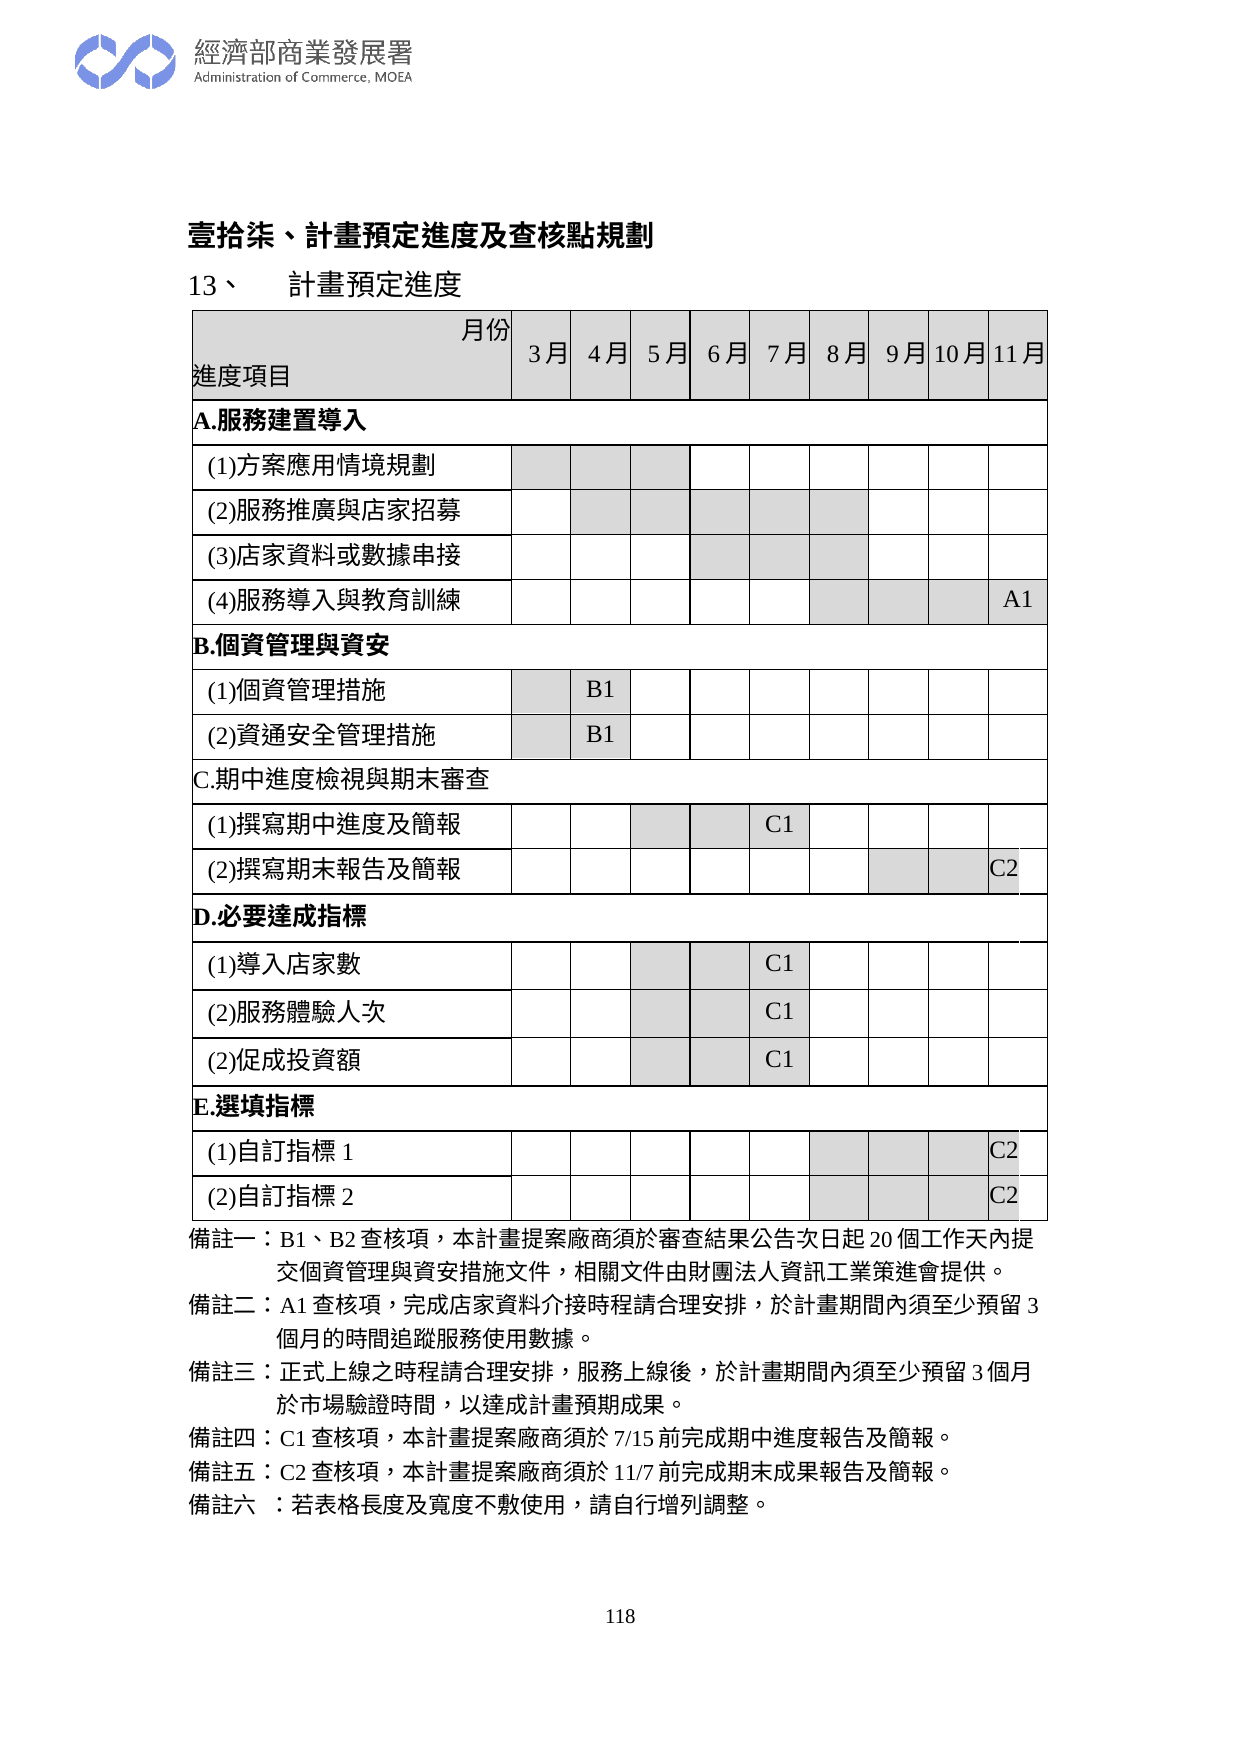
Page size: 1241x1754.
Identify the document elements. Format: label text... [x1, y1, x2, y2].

table_cell [571, 1176, 630, 1220]
table_cell (4)服務導入與教育訓練 [193, 581, 511, 624]
table_cell (1)自訂指標1 [193, 1132, 511, 1175]
table_cell [810, 535, 868, 579]
table_cell E.選填指標 [193, 1087, 1047, 1130]
table_cell [631, 670, 689, 713]
table_cell [750, 1132, 809, 1175]
table_cell [512, 490, 570, 534]
table_cell [929, 943, 988, 989]
table_cell [512, 943, 570, 989]
table_cell [869, 1176, 928, 1220]
table_cell [1020, 849, 1047, 893]
table_cell [989, 715, 1047, 758]
table_cell [869, 849, 928, 893]
table_cell [691, 446, 749, 489]
table_cell [929, 446, 988, 489]
table_cell [512, 990, 570, 1037]
table_cell [810, 990, 868, 1037]
table_cell [929, 1038, 988, 1085]
table_cell A.服務建置導入 [193, 401, 1047, 444]
table_cell [512, 535, 570, 579]
table_cell [750, 580, 809, 624]
text 備註三：正式上線之時程請合理安排，服務上線後，於計畫期間內須至少預留3個月於市場驗證時間，以達成計畫預期成果。 [188, 1354, 1053, 1420]
table_cell [512, 446, 570, 489]
table_cell [512, 715, 570, 758]
table_header 月份 進度項目 [193, 311, 511, 399]
table_cell B.個資管理與資安 [193, 625, 1047, 669]
table_cell [512, 1038, 570, 1085]
table_cell [512, 580, 570, 624]
table_cell C2 [989, 849, 1019, 893]
table_cell [750, 849, 809, 893]
table_cell [929, 580, 988, 624]
table_cell [571, 1038, 630, 1085]
table_cell [810, 1176, 868, 1220]
table_cell [810, 1132, 868, 1175]
table_cell [691, 943, 749, 989]
table_cell [989, 670, 1047, 713]
table_cell C2 [989, 1176, 1019, 1220]
table_cell [750, 715, 809, 758]
text 備註二：A1查核項，完成店家資料介接時程請合理安排，於計畫期間內須至少預留3個月的時間追蹤服務使用數據。 [188, 1287, 1053, 1354]
text 備註五：C2查核項，本計畫提案廠商須於11/7前完成期末成果報告及簡報。 [188, 1453, 1053, 1487]
table_cell [512, 1176, 570, 1220]
table_cell [869, 990, 928, 1037]
table_cell [571, 446, 630, 489]
table_cell [631, 990, 689, 1037]
table_cell (2)資通安全管理措施 [193, 715, 511, 758]
table_cell C.期中進度檢視與期末審查 [193, 760, 1047, 803]
table_cell [691, 490, 749, 534]
table_cell [571, 943, 630, 989]
table_cell [989, 943, 1047, 989]
table_cell (1)方案應用情境規劃 [193, 446, 511, 489]
table_cell [691, 715, 749, 758]
table_cell [989, 446, 1047, 489]
table_cell (2)促成投資額 [193, 1039, 511, 1085]
table_cell [691, 1132, 749, 1175]
table_cell [571, 580, 630, 624]
table_cell B1 [571, 670, 630, 713]
table_cell [631, 1132, 689, 1175]
table_cell [631, 943, 689, 989]
table_cell [571, 990, 630, 1037]
table_cell [1020, 1132, 1047, 1175]
table_cell [691, 580, 749, 624]
table_cell [810, 670, 868, 713]
table_cell [869, 670, 928, 713]
table_cell (2)服務推廣與店家招募 [193, 491, 511, 534]
table_cell [750, 670, 809, 713]
table_cell [929, 670, 988, 713]
table_cell B1 [571, 715, 630, 758]
table_cell [810, 490, 868, 534]
table_cell [1020, 895, 1047, 941]
table_cell [631, 580, 689, 624]
table_cell [571, 1132, 630, 1175]
table_cell (3)店家資料或數據串接 [193, 536, 511, 579]
table_cell [810, 446, 868, 489]
table_cell [929, 535, 988, 579]
table_cell [691, 805, 749, 848]
table_cell [512, 670, 570, 713]
table_cell [869, 943, 928, 989]
table_cell [869, 1038, 928, 1085]
table_header 9月 [869, 311, 928, 399]
table_cell [929, 990, 988, 1037]
table_cell [512, 1132, 570, 1175]
table_cell [869, 446, 928, 489]
table_cell [929, 1176, 988, 1220]
text 備註一：B1、B2查核項，本計畫提案廠商須於審查結果公告次日起20個工作天內提交個資管理與資安措施文件，相關文件由財團法人資訊工業策進會提供。 [188, 1221, 1053, 1287]
table_cell [691, 535, 749, 579]
table_cell [810, 715, 868, 758]
list 計畫預定進度及查核點規劃 [187, 212, 1053, 255]
table_cell [750, 446, 809, 489]
table_cell [571, 490, 630, 534]
table_cell (1)個資管理措施 [193, 670, 511, 713]
table_header 6月 [691, 311, 749, 399]
table_cell [989, 805, 1047, 848]
table_cell (1)導入店家數 [193, 943, 511, 989]
table_cell [631, 849, 689, 893]
table_header 5月 [631, 311, 689, 399]
table_cell [631, 715, 689, 758]
table_cell [750, 535, 809, 579]
table_header 4月 [571, 311, 630, 399]
list 計畫預定進度 [187, 261, 1053, 303]
text 備註六 ：若表格長度及寬度不敷使用，請自行增列調整。 [188, 1487, 1053, 1520]
table_cell [631, 490, 689, 534]
table_cell C1 [750, 990, 809, 1037]
table_cell [691, 849, 749, 893]
table_cell [691, 990, 749, 1037]
table_cell [571, 805, 630, 848]
table_cell [1020, 1176, 1047, 1220]
table_cell [512, 805, 570, 848]
table_cell [512, 849, 570, 893]
table_cell [869, 1132, 928, 1175]
table_cell C2 [989, 1132, 1019, 1175]
table_cell [631, 535, 689, 579]
table_cell [810, 580, 868, 624]
table_cell [810, 805, 868, 848]
table_cell [571, 535, 630, 579]
table_cell A1 [989, 580, 1047, 624]
table_cell [631, 805, 689, 848]
text 備註四：C1查核項，本計畫提案廠商須於7/15前完成期中進度報告及簡報。 [188, 1420, 1053, 1453]
table_cell [869, 490, 928, 534]
table_header 7月 [750, 311, 809, 399]
table_cell [989, 490, 1047, 534]
table_cell C1 [750, 805, 809, 848]
table_cell [750, 1176, 809, 1220]
table_cell (2)自訂指標2 [193, 1177, 511, 1220]
table_cell [691, 1038, 749, 1085]
table_cell (1)撰寫期中進度及簡報 [193, 805, 511, 848]
table_cell [869, 535, 928, 579]
table_cell C1 [750, 943, 809, 989]
table_cell D.必要達成指標 [193, 895, 1019, 941]
table_cell [929, 490, 988, 534]
table_header 11月 [989, 311, 1047, 399]
table_cell [989, 535, 1047, 579]
table_cell [989, 990, 1047, 1037]
table_cell [571, 849, 630, 893]
table_cell [631, 446, 689, 489]
table_cell [691, 1176, 749, 1220]
table_cell [631, 1038, 689, 1085]
table_cell [869, 715, 928, 758]
table_header 3月 [512, 311, 570, 399]
table_cell [869, 805, 928, 848]
table_header 10月 [929, 311, 988, 399]
table_cell [929, 805, 988, 848]
table_cell C1 [750, 1038, 809, 1085]
table_cell [750, 490, 809, 534]
table_cell [929, 715, 988, 758]
table_cell [929, 1132, 988, 1175]
table_cell [929, 849, 988, 893]
table_cell [810, 943, 868, 989]
table_cell [810, 849, 868, 893]
table_cell [691, 670, 749, 713]
table_cell [810, 1038, 868, 1085]
table_cell [869, 580, 928, 624]
table_cell (2)服務體驗人次 [193, 991, 511, 1037]
table_cell (2)撰寫期末報告及簡報 [193, 850, 511, 893]
table_header 8月 [810, 311, 868, 399]
table_cell [989, 1038, 1047, 1085]
table_cell [631, 1176, 689, 1220]
